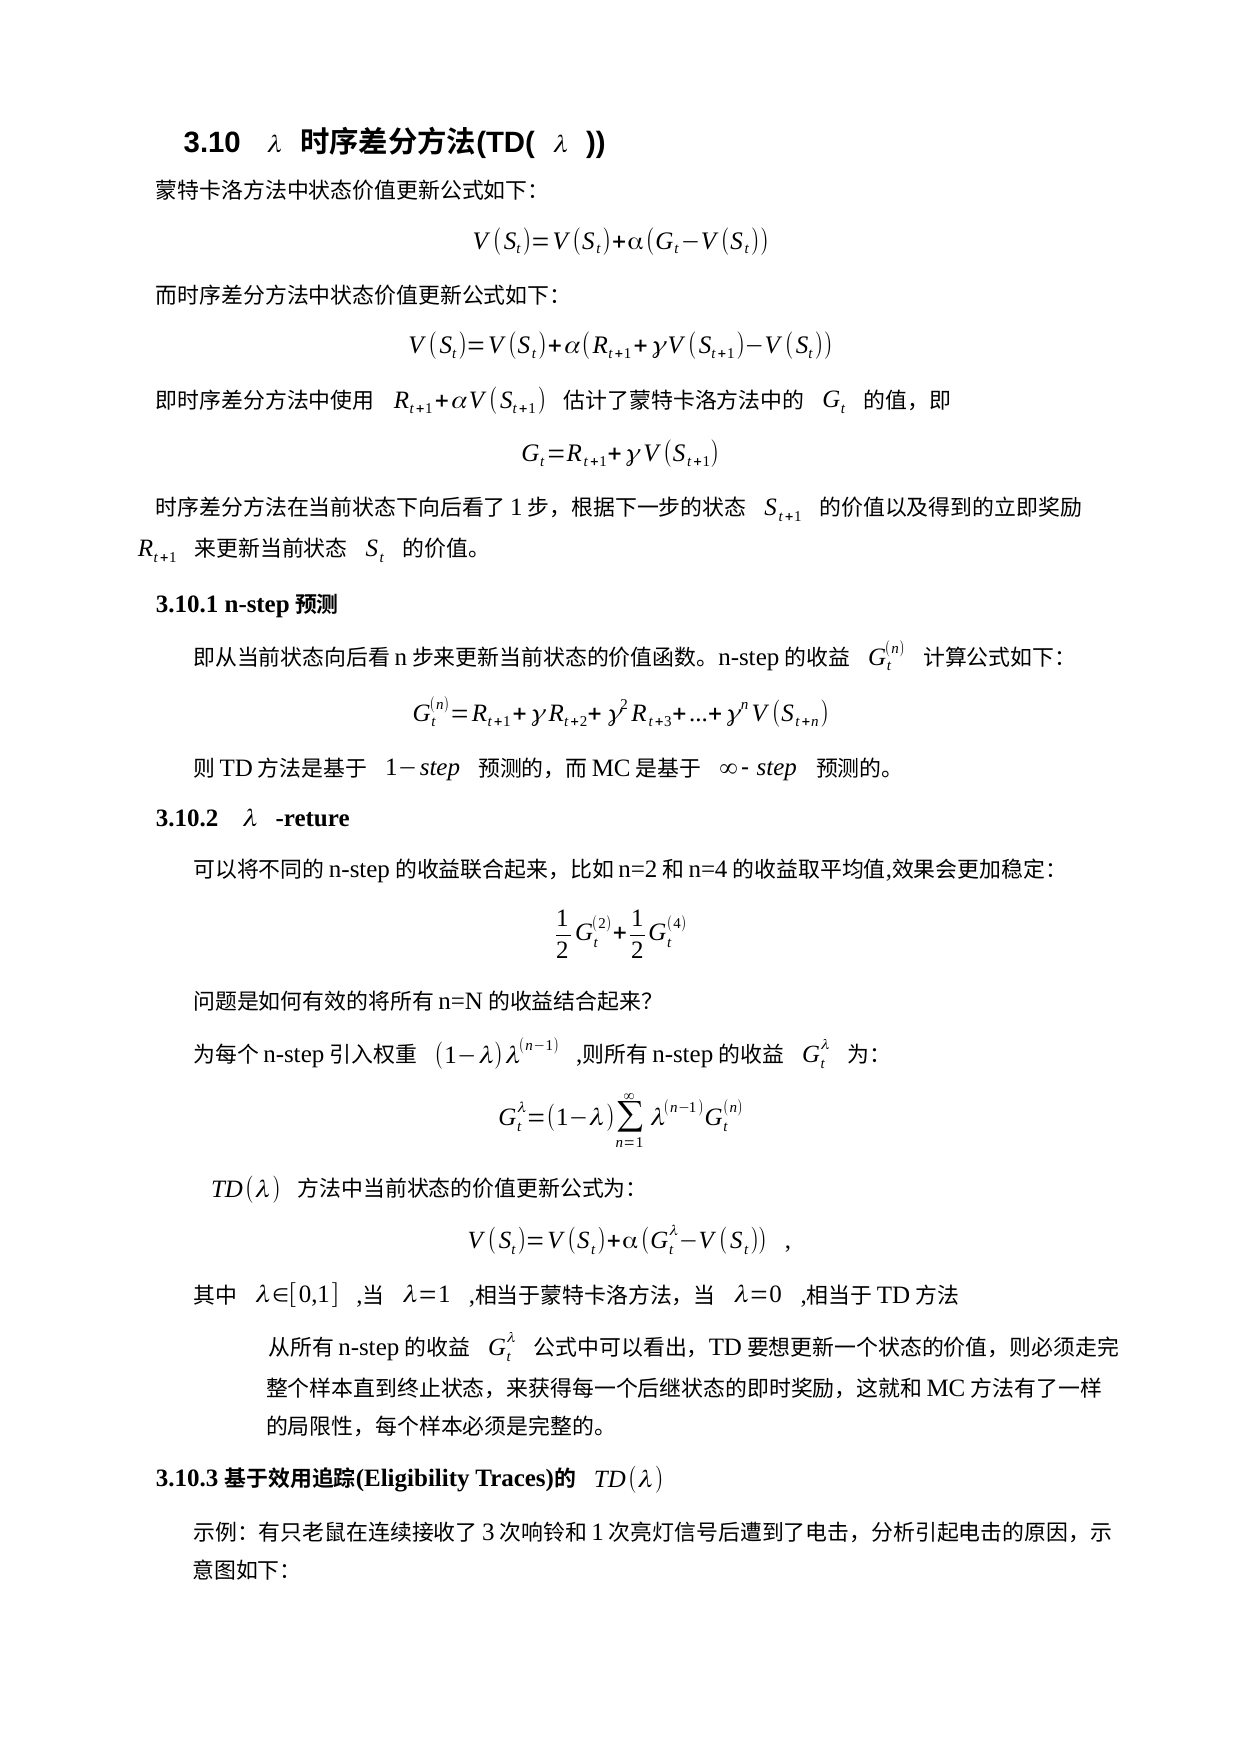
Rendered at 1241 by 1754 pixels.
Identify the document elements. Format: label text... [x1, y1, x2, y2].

text 其中,当,相当于蒙特卡洛方法，当,相当于TD方法 [118, 1278, 1122, 1309]
subtitle 3.10 时序差分方法(TD()) [118, 118, 1122, 161]
text 时序差分方法在当前状态下向后看了1步，根据下一步的状态的价值以及得到的立即奖励来更新当前状态的价值。 [118, 490, 1122, 566]
text 即从当前状态向后看n步来更新当前状态的价值函数。n-step的收益计算公式如下： [118, 639, 1122, 674]
text 从所有n-step的收益公式中可以看出，TD要想更新一个状态的价值，则必须走完整个样本直到终止状态，来获得每一个后继状态的即时奖励，这就和MC方法有了一样的局限性，每个样本必须是完整的。 [266, 1330, 1122, 1441]
text 而时序差分方法中状态价值更新公式如下： [118, 278, 1122, 309]
text , [118, 1225, 1122, 1257]
text 可以将不同的n-step的收益联合起来，比如n=2和n=4的收益取平均值,效果会更加稳定： [118, 852, 1122, 884]
text 则TD方法是基于预测的，而MC是基于预测的。 [118, 751, 1122, 782]
text 蒙特卡洛方法中状态价值更新公式如下： [118, 173, 1122, 205]
text 示例：有只老鼠在连续接收了3次响铃和1次亮灯信号后遭到了电击，分析引起电击的原因，示意图如下： [192, 1515, 1122, 1584]
text 3.10.1 n-step预测 [118, 587, 1122, 618]
text 3.10.2 -reture [118, 803, 1122, 832]
text 问题是如何有效的将所有n=N的收益结合起来？ [118, 984, 1122, 1016]
text 为每个n-step引入权重,则所有n-step的收益为： [118, 1037, 1122, 1072]
text 3.10.3 基于效用追踪(Eligibility Traces)的 [118, 1461, 1122, 1494]
text 方法中当前状态的价值更新公式为： [118, 1171, 1122, 1204]
text 即时序差分方法中使用估计了蒙特卡洛方法中的的值，即 [118, 383, 1122, 417]
